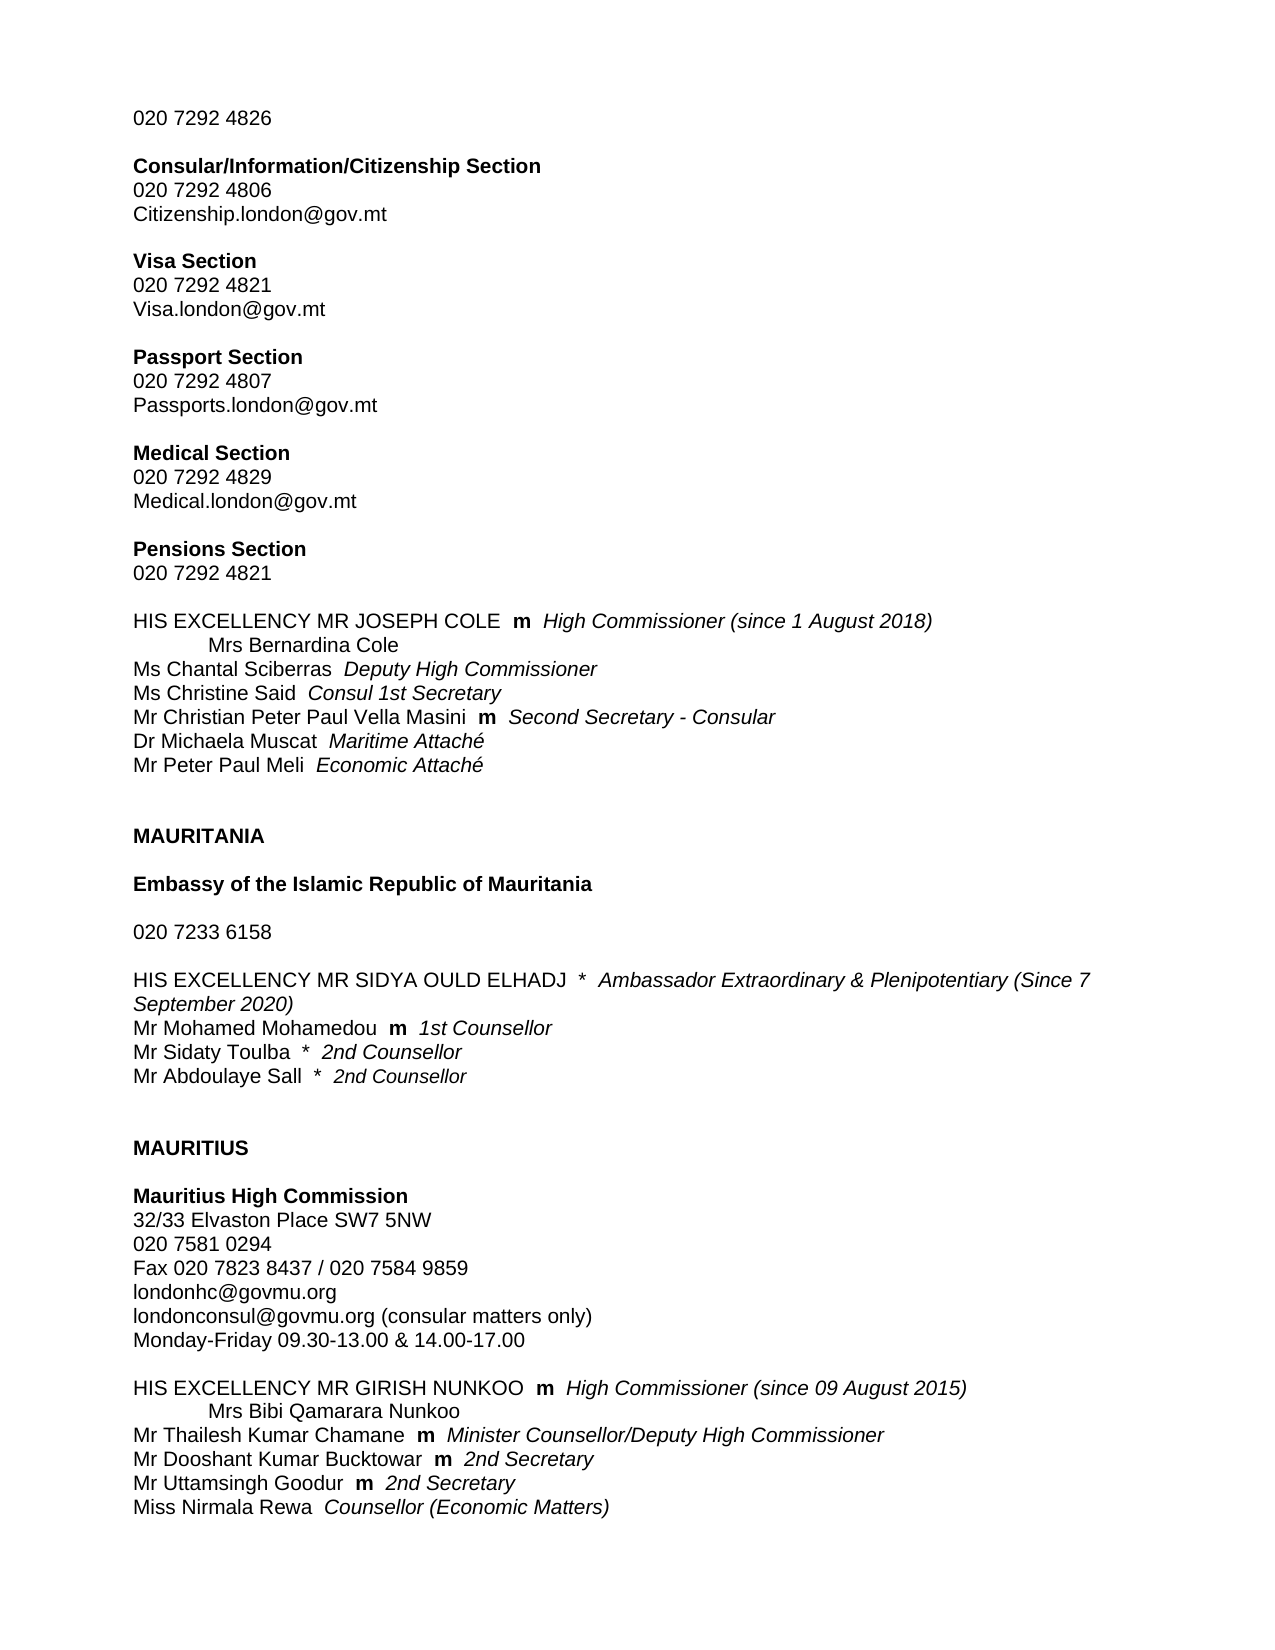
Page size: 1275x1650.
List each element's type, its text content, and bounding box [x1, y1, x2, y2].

text londonconsul@govmu.org (consular matters only) [133, 1303, 1181, 1327]
text 020 7292 4807 [133, 369, 1181, 393]
text Passports.london@gov.mt [133, 393, 1181, 417]
text Mr Mohamed Mohamedou m 1st Counsellor [133, 1016, 1181, 1040]
text Dr Michaela Muscat Maritime Attaché [133, 728, 1181, 752]
text HIS EXCELLENCY MR SIDYA OULD ELHADJ * Ambassador Extraordinary & Plenipotentiary (Since 7 September 2020) [133, 968, 1181, 1016]
text Consular/Information/Citizenship Section [133, 153, 1181, 177]
text Mr Christian Peter Paul Vella Masini m Second Secretary - Consular [133, 704, 1181, 728]
text Ms Chantal Sciberras Deputy High Commissioner [133, 657, 1181, 681]
text Visa.london@gov.mt [133, 297, 1181, 321]
text Pensions Section [133, 537, 1181, 561]
text MAURITIUS [133, 1136, 1181, 1160]
text londonhc@govmu.org [133, 1279, 1181, 1303]
text Visa Section [133, 249, 1181, 273]
text Mr Dooshant Kumar Bucktowar m 2nd Secretary [133, 1447, 1181, 1471]
text Mr Abdoulaye Sall * 2nd Counsellor [133, 1064, 1181, 1088]
text Embassy of the Islamic Republic of Mauritania [133, 872, 1181, 896]
text Mauritius High Commission [133, 1184, 1181, 1208]
text HIS EXCELLENCY MR JOSEPH COLE m High Commissioner (since 1 August 2018) [133, 609, 1181, 633]
text HIS EXCELLENCY MR GIRISH NUNKOO m High Commissioner (since 09 August 2015) [133, 1375, 1181, 1399]
text Miss Nirmala Rewa Counsellor (Economic Matters) [133, 1495, 1181, 1519]
text Mr Peter Paul Meli Economic Attaché [133, 752, 1181, 776]
text 020 7292 4821 [133, 273, 1181, 297]
text 020 7581 0294 [133, 1232, 1181, 1256]
text 020 7292 4806 [133, 177, 1181, 201]
text Medical Section [133, 441, 1181, 465]
text 020 7292 4821 [133, 561, 1181, 585]
text 020 7292 4826 [133, 106, 1181, 129]
text Medical.london@gov.mt [133, 489, 1181, 513]
text Mr Uttamsingh Goodur m 2nd Secretary [133, 1471, 1181, 1495]
text 020 7292 4829 [133, 465, 1181, 489]
text 32/33 Elvaston Place SW7 5NW [133, 1208, 1181, 1232]
text Monday-Friday 09.30-13.00 & 14.00-17.00 [133, 1327, 1181, 1351]
text Citizenship.london@gov.mt [133, 201, 1181, 225]
text MAURITANIA [133, 824, 1181, 848]
text Fax 020 7823 8437 / 020 7584 9859 [133, 1256, 1181, 1279]
text 020 7233 6158 [133, 920, 1181, 944]
text Passport Section [133, 345, 1181, 369]
text Ms Christine Said Consul 1st Secretary [133, 681, 1181, 704]
text Mrs Bernardina Cole [133, 633, 1181, 657]
text Mrs Bibi Qamarara Nunkoo [133, 1399, 1181, 1423]
text Mr Thailesh Kumar Chamane m Minister Counsellor/Deputy High Commissioner [133, 1423, 1181, 1447]
text Mr Sidaty Toulba * 2nd Counsellor [133, 1040, 1181, 1064]
